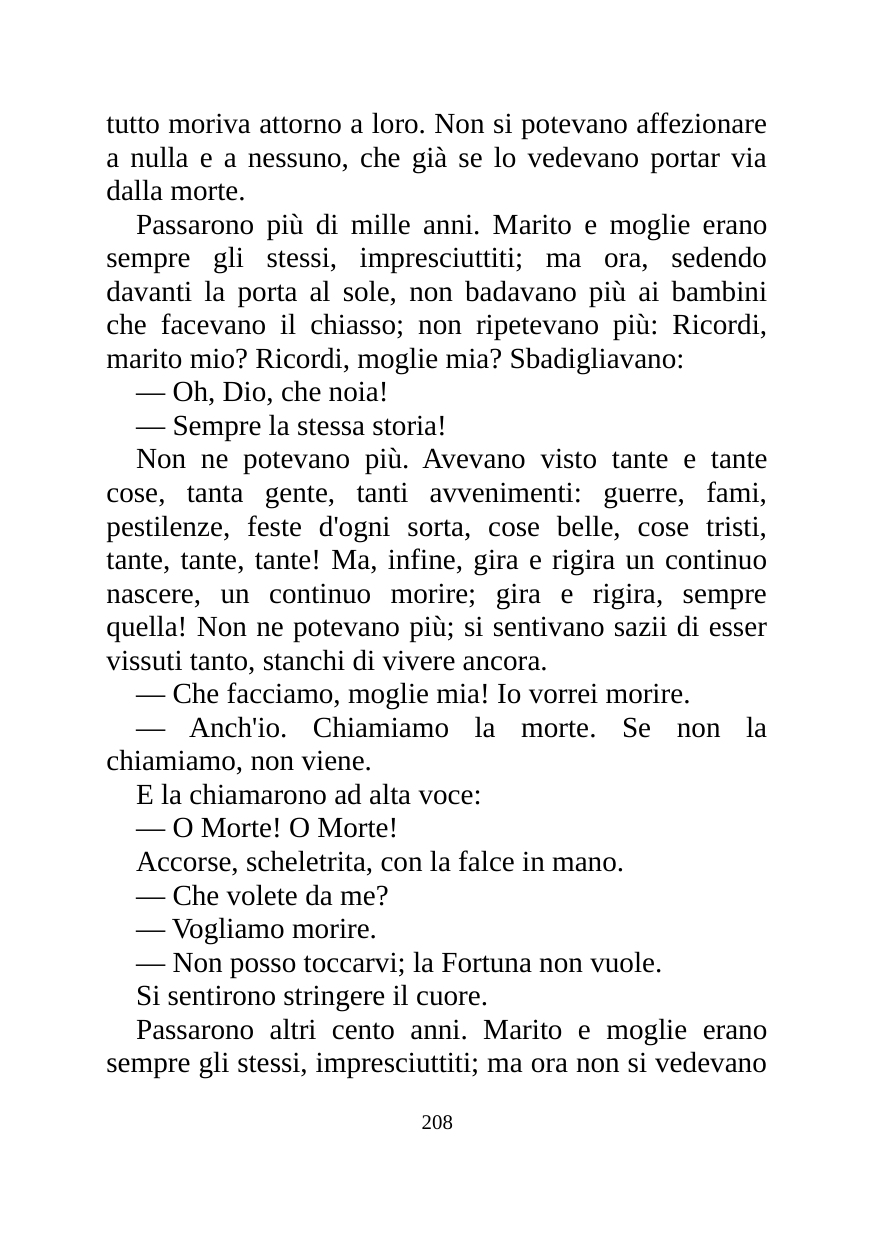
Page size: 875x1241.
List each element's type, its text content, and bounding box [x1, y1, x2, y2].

text Si sentirono stringere il cuore. [106, 978, 768, 1012]
text — Vogliamo morire. [106, 911, 768, 945]
text — Anch'io. Chiamiamo la morte. Se non la chiamiamo, non viene. [106, 710, 768, 777]
text tutto moriva attorno a loro. Non si potevano affezionare a nulla e a nessuno, che già se lo vedevano portar via dalla morte. [106, 106, 768, 207]
text Accorse, scheletrita, con la falce in mano. [106, 844, 768, 878]
text — Che facciamo, moglie mia! Io vorrei morire. [106, 676, 768, 710]
text E la chiamarono ad alta voce: [106, 777, 768, 811]
text — Non posso toccarvi; la Fortuna non vuole. [106, 945, 768, 978]
text Passarono più di mille anni. Marito e moglie erano sempre gli stessi, impresciuttiti; ma ora, sedendo davanti la porta al sole, non badavano più ai bambini che facevano il chiasso; non ripetevano più: Ricordi, marito mio? Ricordi, moglie mia? Sbadigliavano: [106, 207, 768, 374]
text — Oh, Dio, che noia! [106, 374, 768, 408]
text — O Morte! O Morte! [106, 811, 768, 844]
text Non ne potevano più. Avevano visto tante e tante cose, tanta gente, tanti avvenimenti: guerre, fami, pestilenze, feste d'ogni sorta, cose belle, cose tristi, tante, tante, tante! Ma, infine, gira e rigira un continuo nascere, un continuo morire; gira e rigira, sempre quella! Non ne potevano più; si sentivano sazii di esser vissuti tanto, stanchi di vivere ancora. [106, 442, 768, 676]
text — Che volete da me? [106, 878, 768, 911]
text — Sempre la stessa storia! [106, 408, 768, 442]
text Passarono altri cento anni. Marito e moglie erano sempre gli stessi, impresciuttiti; ma ora non si vedevano [106, 1012, 768, 1079]
